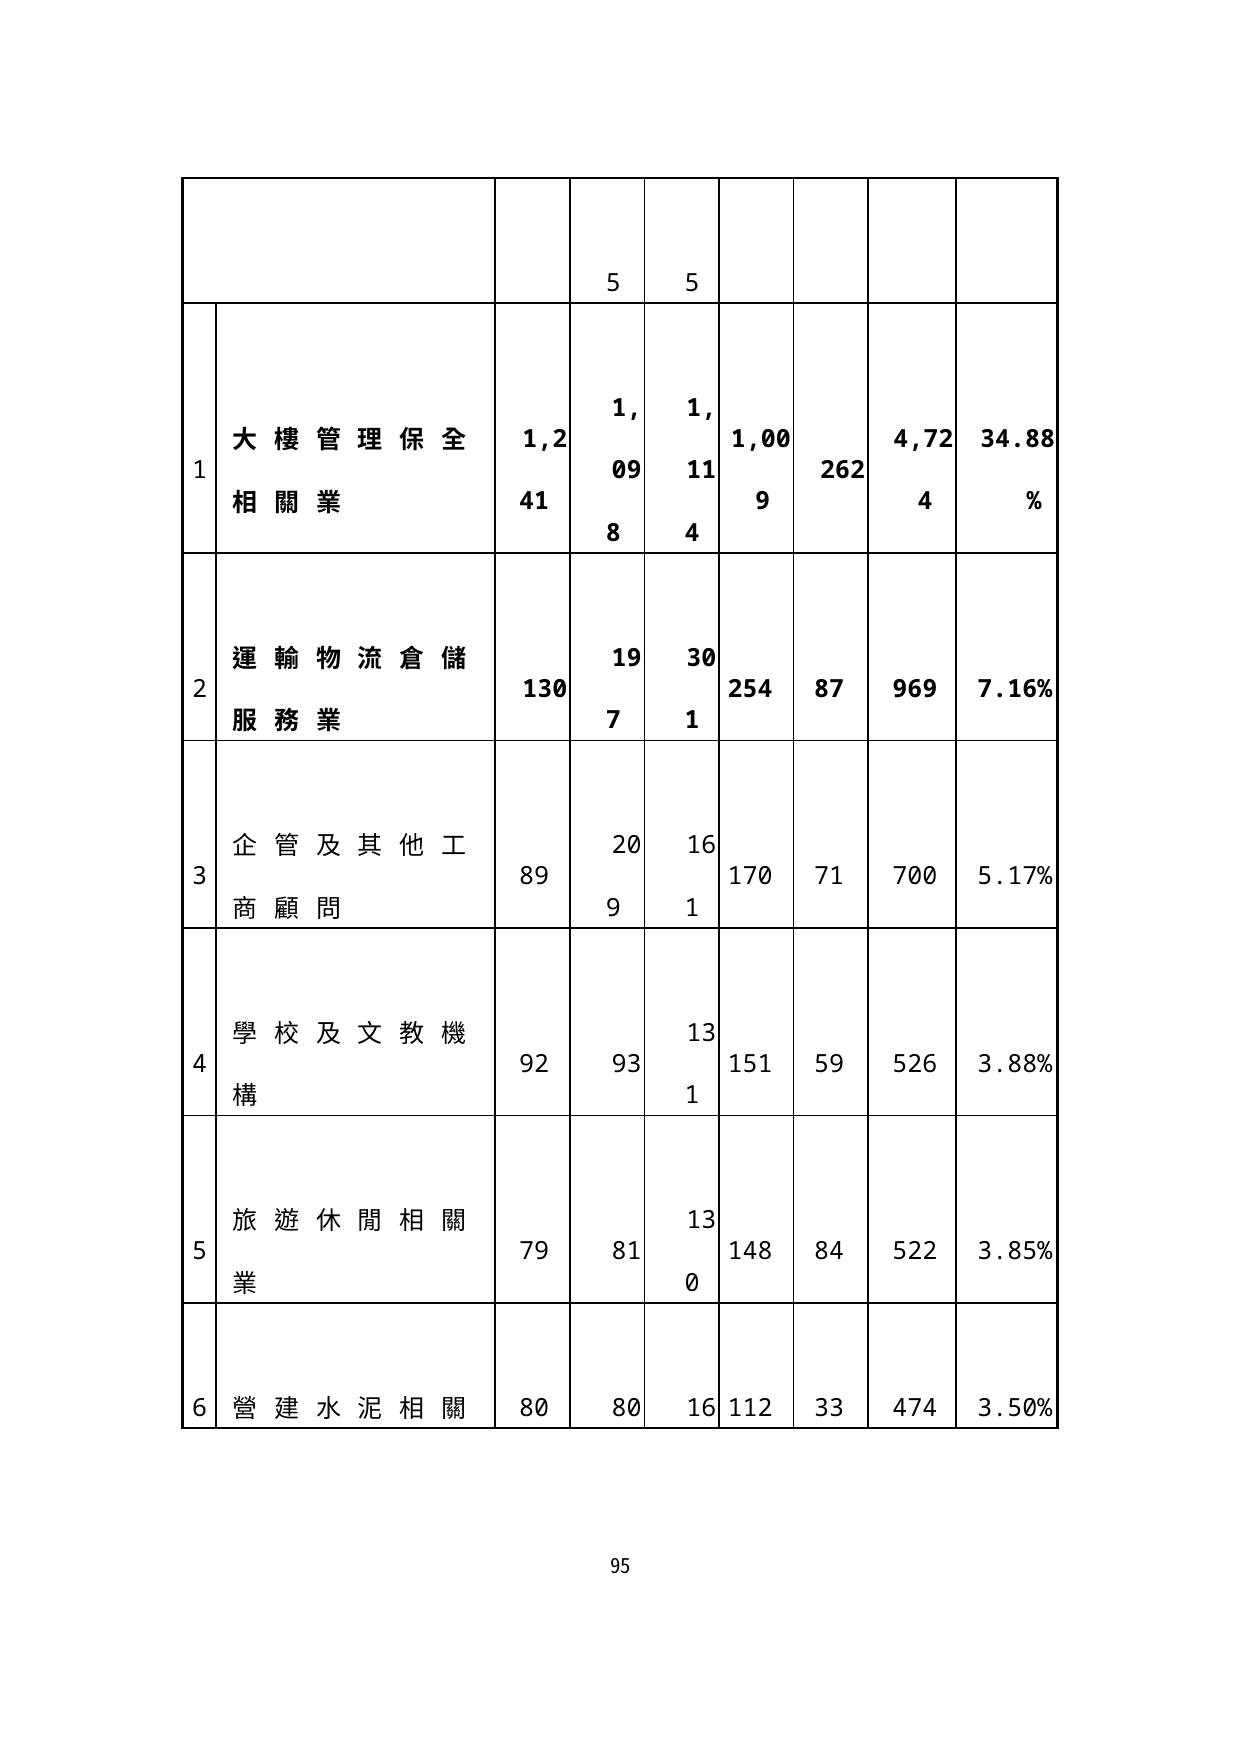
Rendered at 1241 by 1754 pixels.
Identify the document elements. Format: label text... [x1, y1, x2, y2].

table_cell 161 [645, 741, 718, 927]
table_cell [496, 179, 569, 302]
table_cell 33 [794, 1304, 867, 1427]
table_cell 5 [645, 179, 718, 302]
table_cell 3.88% [957, 929, 1056, 1115]
table_cell 131 [645, 929, 718, 1115]
table_cell 209 [571, 741, 644, 927]
table_cell 大樓管理保全相關業 [217, 304, 494, 552]
table_cell 526 [869, 929, 955, 1115]
table_cell 262 [794, 304, 867, 552]
table_cell 87 [794, 554, 867, 740]
table_cell 3.85% [957, 1116, 1056, 1302]
table_cell 700 [869, 741, 955, 927]
table_cell 2 [184, 554, 215, 740]
table_cell [720, 179, 793, 302]
table_cell [869, 179, 955, 302]
table_cell 1,098 [571, 304, 644, 552]
table_cell 學校及文教機構 [217, 929, 494, 1115]
table_cell [184, 179, 494, 302]
table_cell 130 [645, 1116, 718, 1302]
table_cell 254 [720, 554, 793, 740]
table_cell 5.17% [957, 741, 1056, 927]
table_cell 151 [720, 929, 793, 1115]
table_cell 969 [869, 554, 955, 740]
table_cell 3 [184, 741, 215, 927]
table_cell 4 [184, 929, 215, 1115]
table_cell 4,724 [869, 304, 955, 552]
table_cell 80 [571, 1304, 644, 1427]
table_cell 5 [184, 1116, 215, 1302]
table_cell 89 [496, 741, 569, 927]
table_cell 93 [571, 929, 644, 1115]
table_cell [794, 179, 867, 302]
table_cell 92 [496, 929, 569, 1115]
table_cell 80 [496, 1304, 569, 1427]
table_cell 3.50% [957, 1304, 1056, 1427]
table_cell 148 [720, 1116, 793, 1302]
table_cell 6 [184, 1304, 215, 1427]
table_cell 301 [645, 554, 718, 740]
table_cell 112 [720, 1304, 793, 1427]
table_cell 1,009 [720, 304, 793, 552]
table_cell 7.16% [957, 554, 1056, 740]
table_cell 1,241 [496, 304, 569, 552]
table_cell [957, 179, 1056, 302]
table_cell 84 [794, 1116, 867, 1302]
table_cell 運輸物流倉儲服務業 [217, 554, 494, 740]
table_cell 79 [496, 1116, 569, 1302]
table_cell 522 [869, 1116, 955, 1302]
table_cell 1 [184, 304, 215, 552]
table_cell 130 [496, 554, 569, 740]
table_cell 16 [645, 1304, 718, 1427]
table_cell 5 [571, 179, 644, 302]
table_cell 營建水泥相關 [217, 1304, 494, 1427]
table_cell 企管及其他工商顧問 [217, 741, 494, 927]
table_cell 170 [720, 741, 793, 927]
table_cell 1,114 [645, 304, 718, 552]
table_cell 197 [571, 554, 644, 740]
table_cell 71 [794, 741, 867, 927]
table_cell 59 [794, 929, 867, 1115]
table_cell 474 [869, 1304, 955, 1427]
table_cell 旅遊休閒相關業 [217, 1116, 494, 1302]
table_cell 81 [571, 1116, 644, 1302]
table_cell 34.88% [957, 304, 1056, 552]
